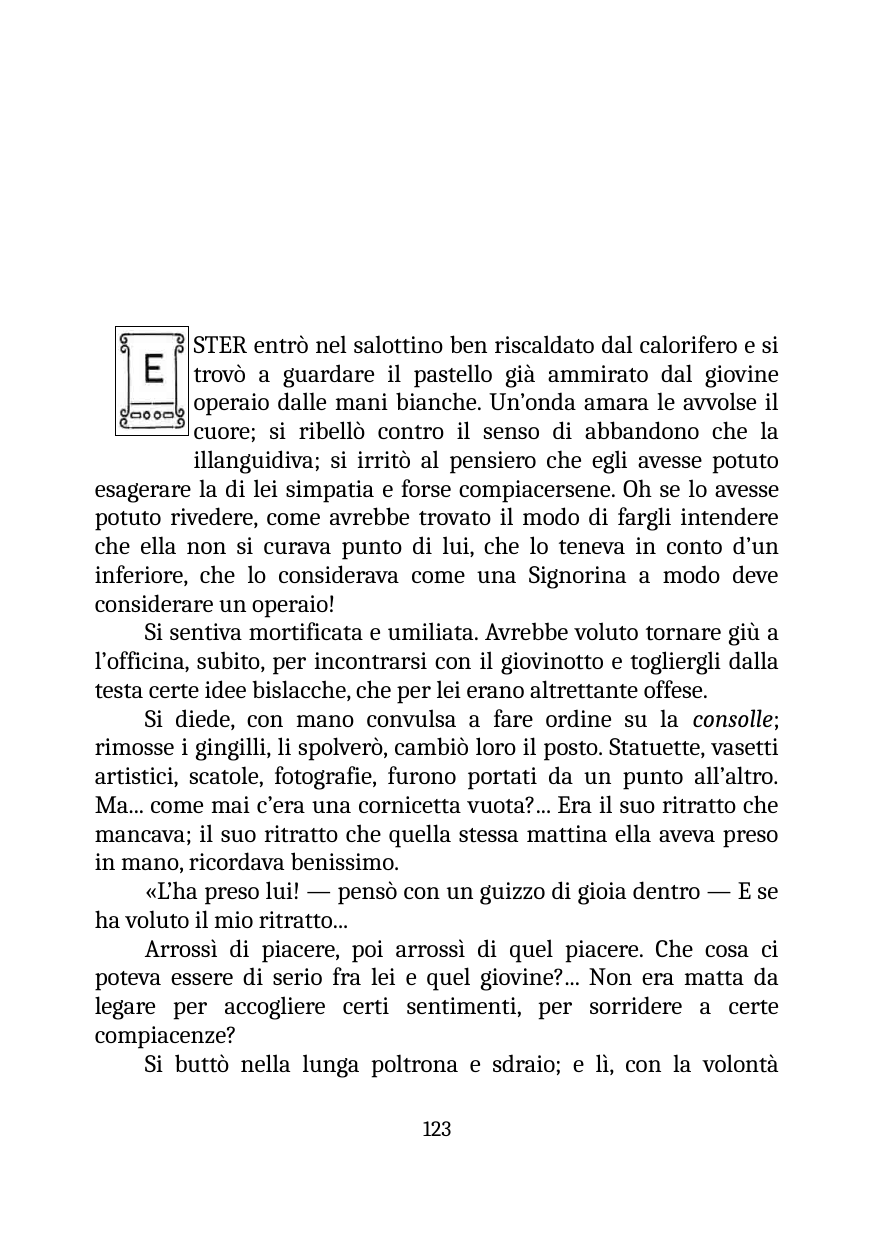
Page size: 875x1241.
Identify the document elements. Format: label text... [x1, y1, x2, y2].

text Si buttò nella lunga poltrona e sdraio; e lì, con la volontà [94, 1049, 779, 1078]
text Si sentiva mortificata e umiliata. Avrebbe voluto tornare giù a l’officina, subito, per incontrarsi con il giovinotto e togliergli dalla testa certe idee bislacche, che per lei erano altrettante offese. [94, 618, 779, 704]
text STER entrò nel salottino ben riscaldato dal calorifero e si trovò a guardare il pastello già ammirato dal giovine operaio dalle mani bianche. Un’onda amara le avvolse il cuore; si ribellò contro il senso di abbandono che la illanguidiva; si irritò al pensiero che egli avesse potuto esagerare la di lei simpatia e forse compiacersene. Oh se lo avesse potuto rivedere, come avrebbe trovato il modo di fargli intendere che ella non si curava punto di lui, che lo teneva in conto d’un inferiore, che lo considerava come una Signorina a modo deve considerare un operaio! [94, 331, 779, 618]
picture [117, 330, 186, 431]
text Arrossì di piacere, poi arrossì di quel piacere. Che cosa ci poteva essere di serio fra lei e quel giovine?... Non era matta da legare per accogliere certi sentimenti, per sorridere a certe compiacenze? [94, 934, 779, 1049]
text Si diede, con mano convulsa a fare ordine su la consolle; rimosse i gingilli, li spolverò, cambiò loro il posto. Statuette, vasetti artistici, scatole, fotografie, furono portati da un punto all’altro. Ma... come mai c’era una cornicetta vuota?... Era il suo ritratto che mancava; il suo ritratto che quella stessa mattina ella aveva preso in mano, ricordava benissimo. [94, 704, 779, 877]
text «L’ha preso lui! — pensò con un guizzo di gioia dentro — E se ha voluto il mio ritratto... [94, 877, 779, 934]
